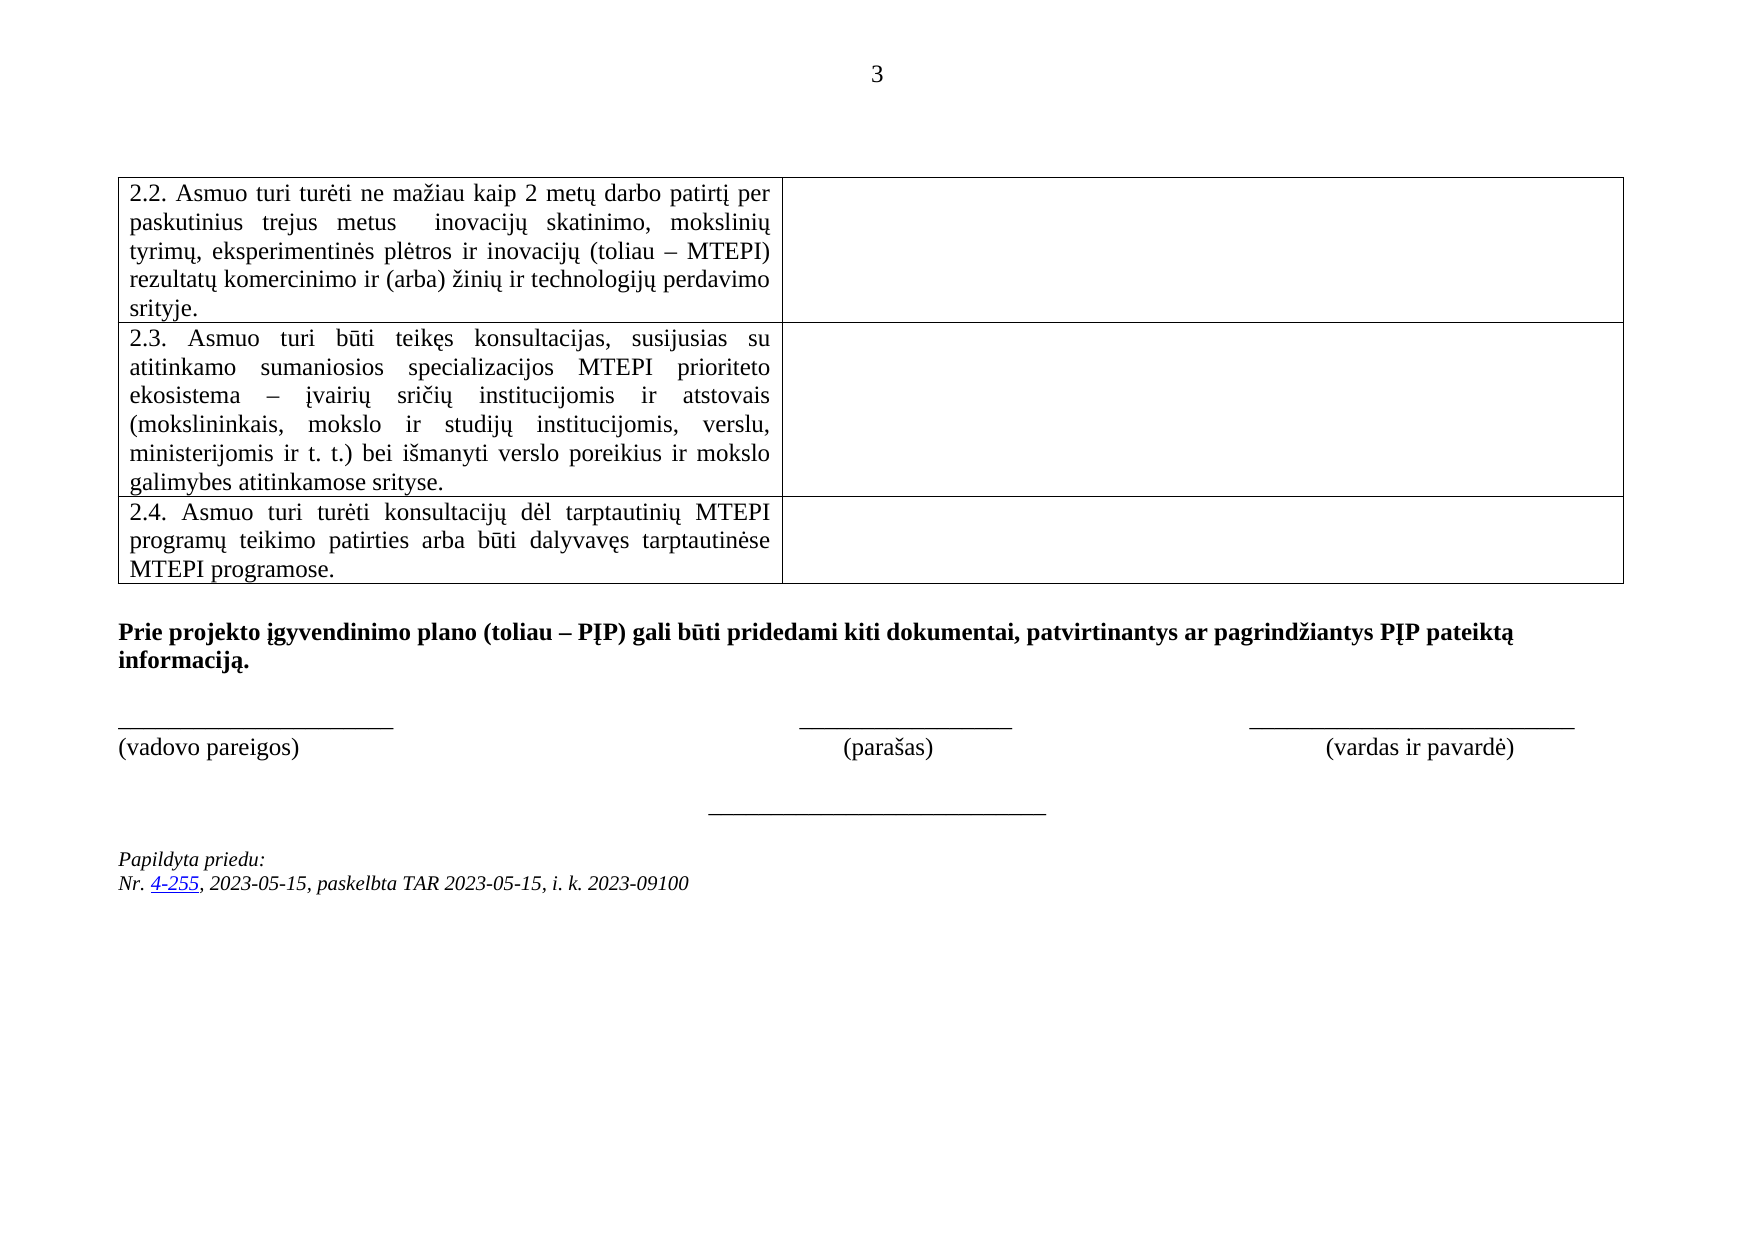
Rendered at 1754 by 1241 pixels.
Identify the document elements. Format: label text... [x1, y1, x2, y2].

text ______________________ _________________ __________________________ [118, 703, 1636, 732]
text Papildyta priedu: [118, 847, 1636, 871]
table_cell 2.2. Asmuo turi turėti ne mažiau kaip 2 metų darbo patirtį per paskutinius trejus metus inovacijų skatinimo, mokslinių tyrimų, eksperimentinės plėtros ir inovacijų (toliau – MTEPI) rezultatų komercinimo ir (arba) žinių ir technologijų perdavimo srityje. [119, 178, 782, 322]
table_cell 2.3. Asmuo turi būti teikęs konsultacijas, susijusias su atitinkamo sumaniosios specializacijos MTEPI prioriteto ekosistema – įvairių sričių institucijomis ir atstovais (mokslininkais, mokslo ir studijų institucijomis, verslu, ministerijomis ir t. t.) bei išmanyti verslo poreikius ir mokslo galimybes atitinkamose srityse. [119, 323, 782, 496]
table_cell [783, 178, 1623, 322]
text Prie projekto įgyvendinimo plano (toliau – PĮP) gali būti pridedami kiti dokumentai, patvirtinantys ar pagrindžiantys PĮP pateiktą informaciją. [118, 617, 1636, 674]
table_cell [783, 497, 1623, 583]
table_cell [783, 323, 1623, 496]
text ___________________________ [118, 789, 1636, 818]
text Nr. 4-255, 2023-05-15, paskelbta TAR 2023-05-15, i. k. 2023-09100 [118, 871, 1636, 895]
table_cell 2.4. Asmuo turi turėti konsultacijų dėl tarptautinių MTEPI programų teikimo patirties arba būti dalyvavęs tarptautinėse MTEPI programose. [119, 497, 782, 583]
text (vadovo pareigos) (parašas) (vardas ir pavardė) [118, 732, 1636, 761]
